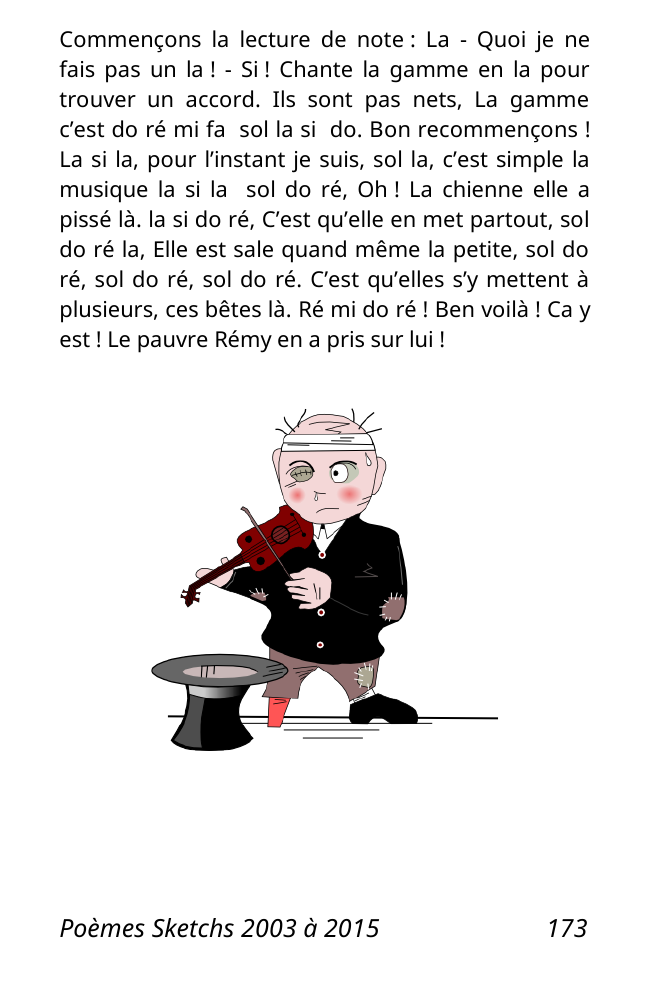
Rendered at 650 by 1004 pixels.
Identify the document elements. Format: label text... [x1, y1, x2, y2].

text Commençons la lecture de note : La - Quoi je ne fais pas un la ! - Si ! Chante la gamme en la pour trouver un accord. Ils sont pas nets, La gamme c’est do ré mi fa sol la si do. Bon recommençons ! La si la, pour l’instant je suis, sol la, c’est simple la musique la si la sol do ré, Oh ! La chienne elle a pissé là. la si do ré, C’est qu’elle en met partout, sol do ré la, Elle est sale quand même la petite, sol do ré, sol do ré, sol do ré. C’est qu’elles s’y mettent à plusieurs, ces bêtes là. Ré mi do ré ! Ben voilà ! Ca y est ! Le pauvre Rémy en a pris sur lui ! [59, 24, 591, 354]
picture [151, 408, 499, 751]
